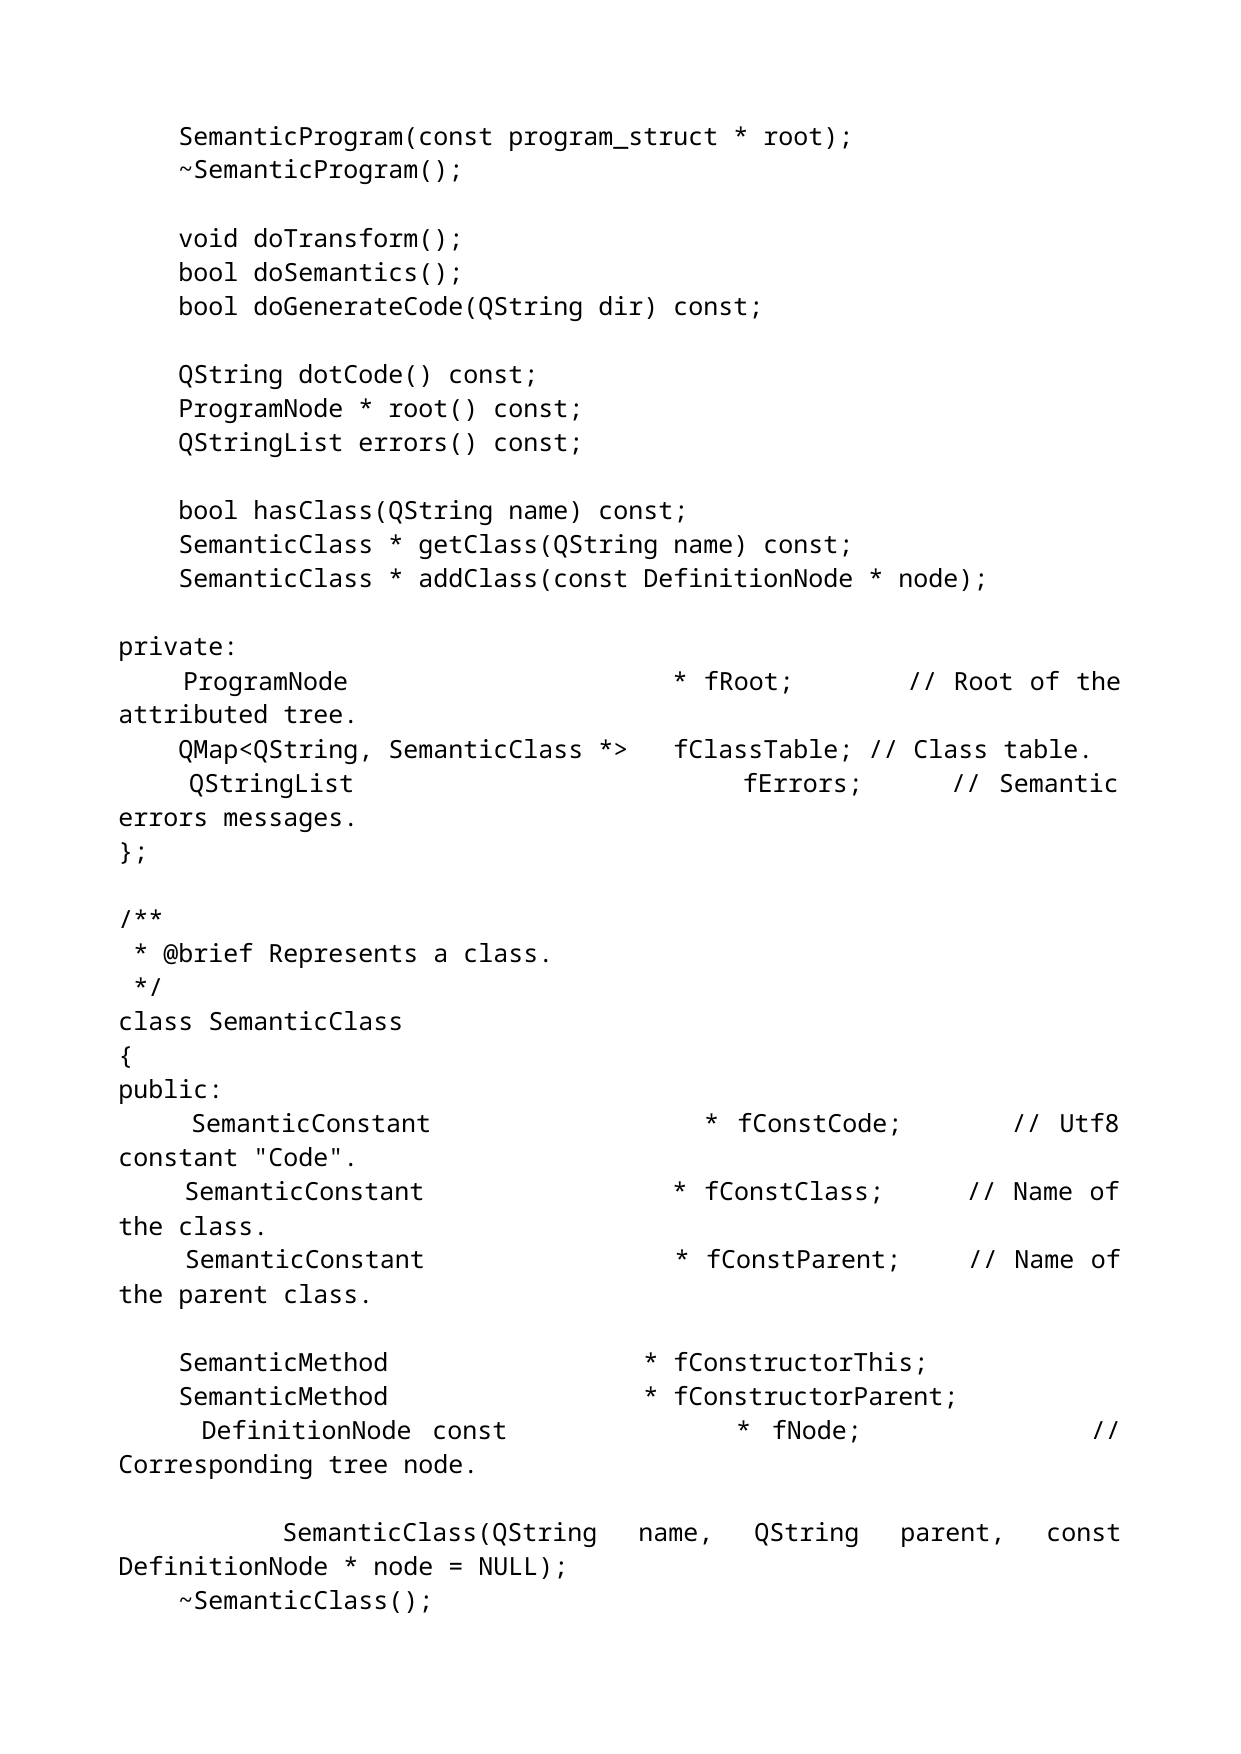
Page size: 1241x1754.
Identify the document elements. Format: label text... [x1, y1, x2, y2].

text }; [118, 833, 1122, 867]
text SemanticConstant * fConstCode; // Utf8 constant "Code". [118, 1106, 1122, 1174]
text SemanticConstant * fConstParent; // Name of the parent class. [118, 1242, 1122, 1310]
text ~SemanticProgram(); [118, 152, 1122, 186]
text SemanticConstant * fConstClass; // Name of the class. [118, 1174, 1122, 1242]
text SemanticMethod * fConstructorThis; [118, 1344, 1122, 1378]
text QMap<QString, SemanticClass *> fClassTable; // Class table. [118, 731, 1122, 765]
text bool doGenerateCode(QString dir) const; [118, 288, 1122, 322]
text class SemanticClass [118, 1004, 1122, 1038]
text QString dotCode() const; [118, 357, 1122, 391]
text ProgramNode * fRoot; // Root of the attributed tree. [118, 663, 1122, 731]
text DefinitionNode const * fNode; // Corresponding tree node. [118, 1412, 1122, 1481]
text public: [118, 1072, 1122, 1106]
text void doTransform(); [118, 220, 1122, 254]
text SemanticClass(QString name, QString parent, const DefinitionNode * node = NULL); [118, 1515, 1122, 1583]
text ~SemanticClass(); [118, 1583, 1122, 1617]
text QStringList fErrors; // Semantic errors messages. [118, 765, 1122, 833]
text SemanticClass * addClass(const DefinitionNode * node); [118, 561, 1122, 595]
text SemanticProgram(const program_struct * root); [118, 118, 1122, 152]
text QStringList errors() const; [118, 425, 1122, 459]
text bool doSemantics(); [118, 254, 1122, 288]
text private: [118, 629, 1122, 663]
text ProgramNode * root() const; [118, 391, 1122, 425]
text SemanticMethod * fConstructorParent; [118, 1378, 1122, 1412]
text /** [118, 902, 1122, 936]
text bool hasClass(QString name) const; [118, 493, 1122, 527]
text SemanticClass * getClass(QString name) const; [118, 527, 1122, 561]
text * @brief Represents a class. [118, 936, 1122, 970]
text */ [118, 970, 1122, 1004]
text { [118, 1038, 1122, 1072]
